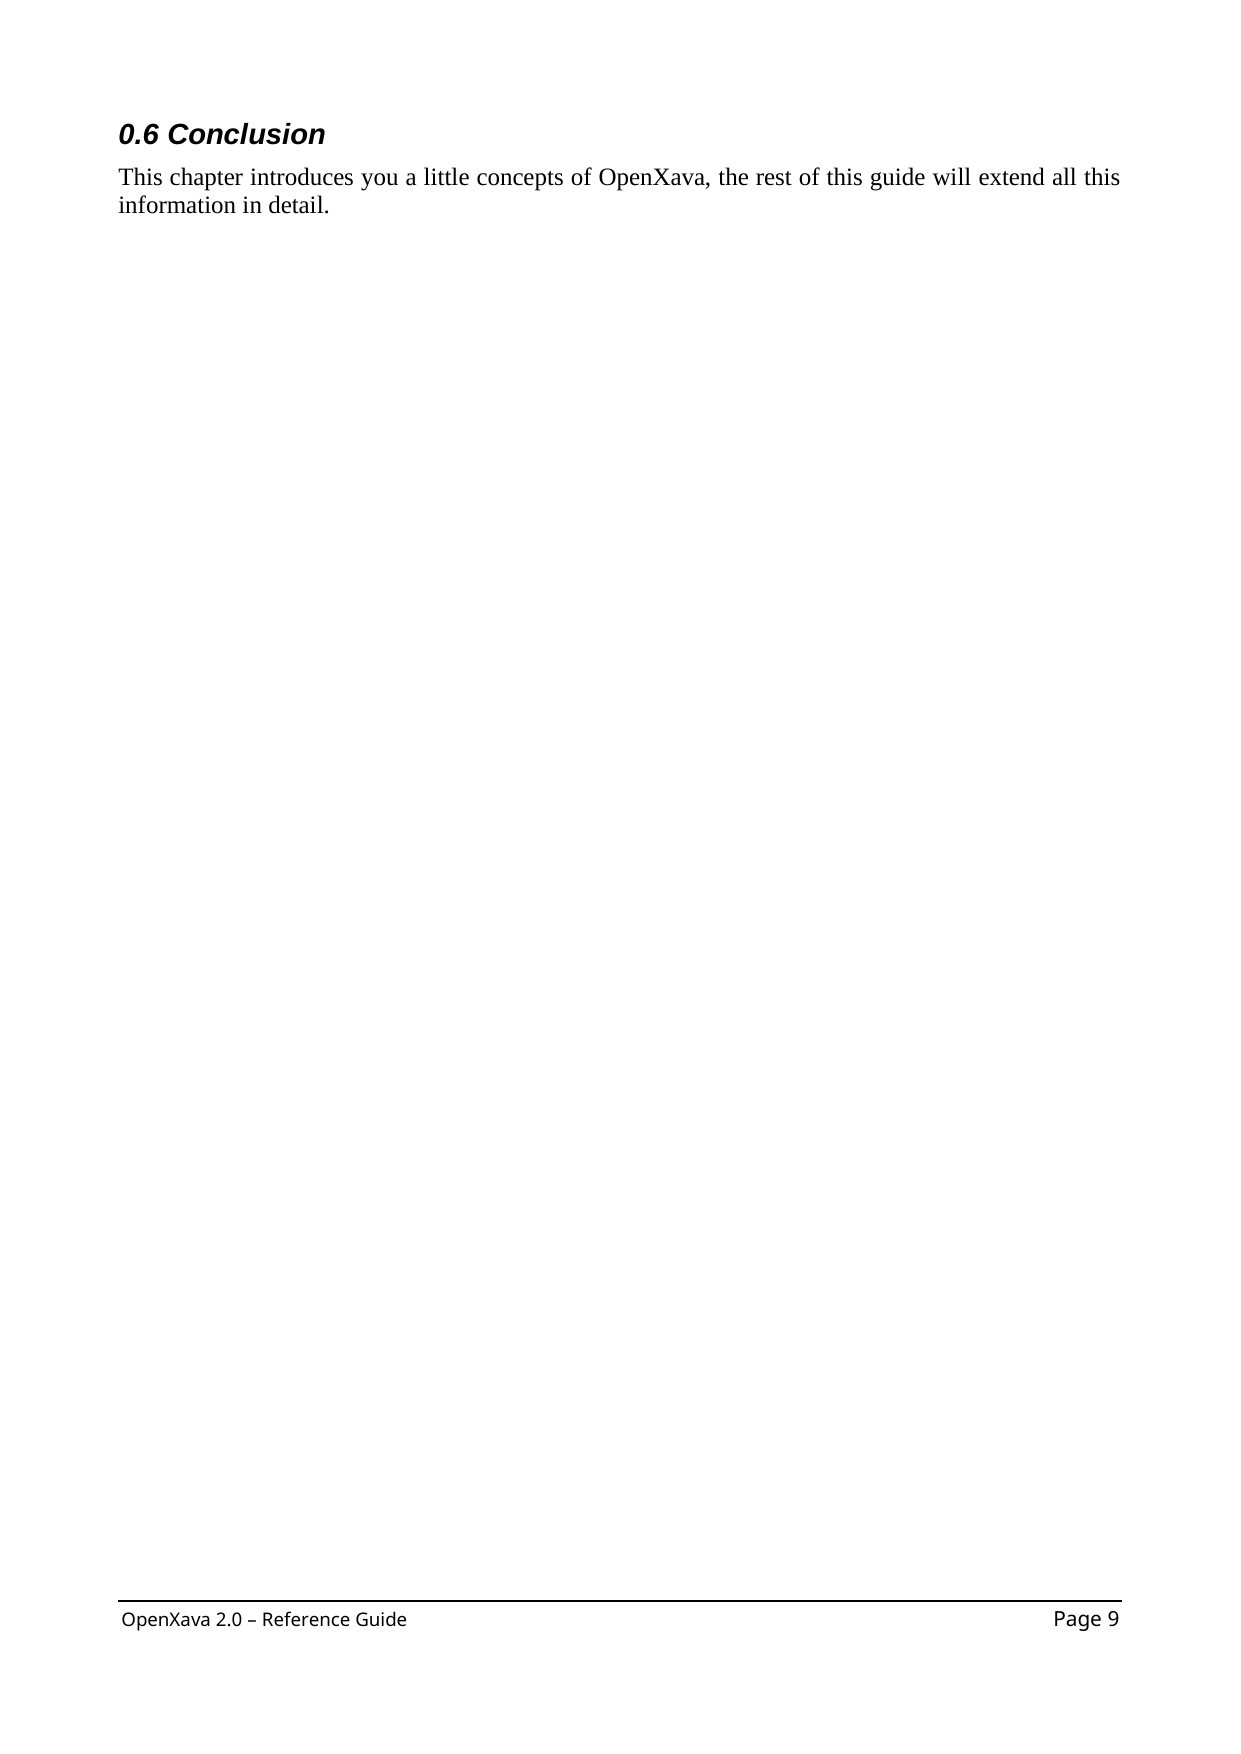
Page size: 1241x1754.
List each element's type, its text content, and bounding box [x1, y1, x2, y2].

subtitle Conclusion [118, 118, 1122, 151]
text This chapter introduces you a little concepts of OpenXava, the rest of this guide will extend all this information in detail. [118, 163, 1122, 219]
